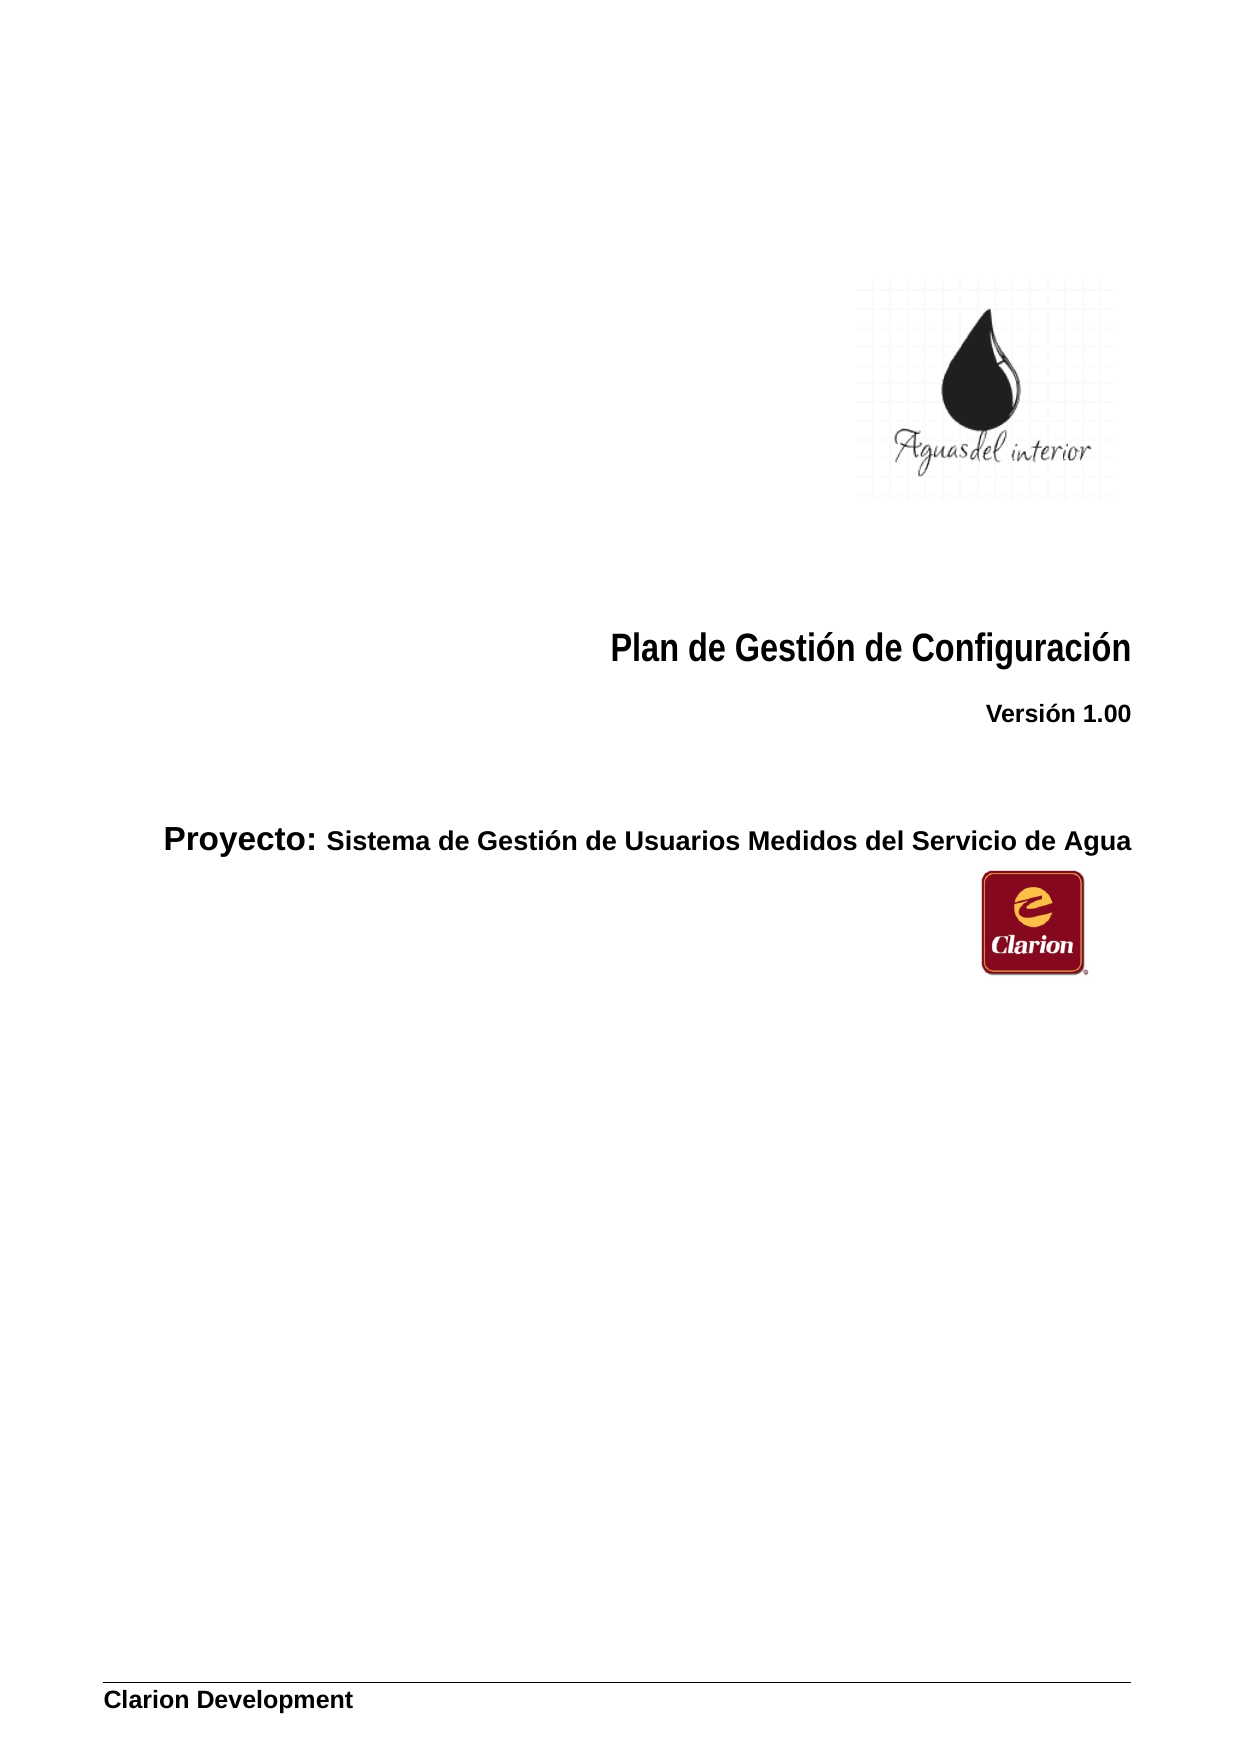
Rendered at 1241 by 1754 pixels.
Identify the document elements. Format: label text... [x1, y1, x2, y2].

text Versión 1.00 [103, 699, 1131, 727]
text Plan de Gestión de Configuración [103, 624, 1131, 670]
picture [948, 866, 1116, 981]
text Proyecto: Sistema de Gestión de Usuarios Medidos del Servicio de Agua [103, 818, 1131, 990]
